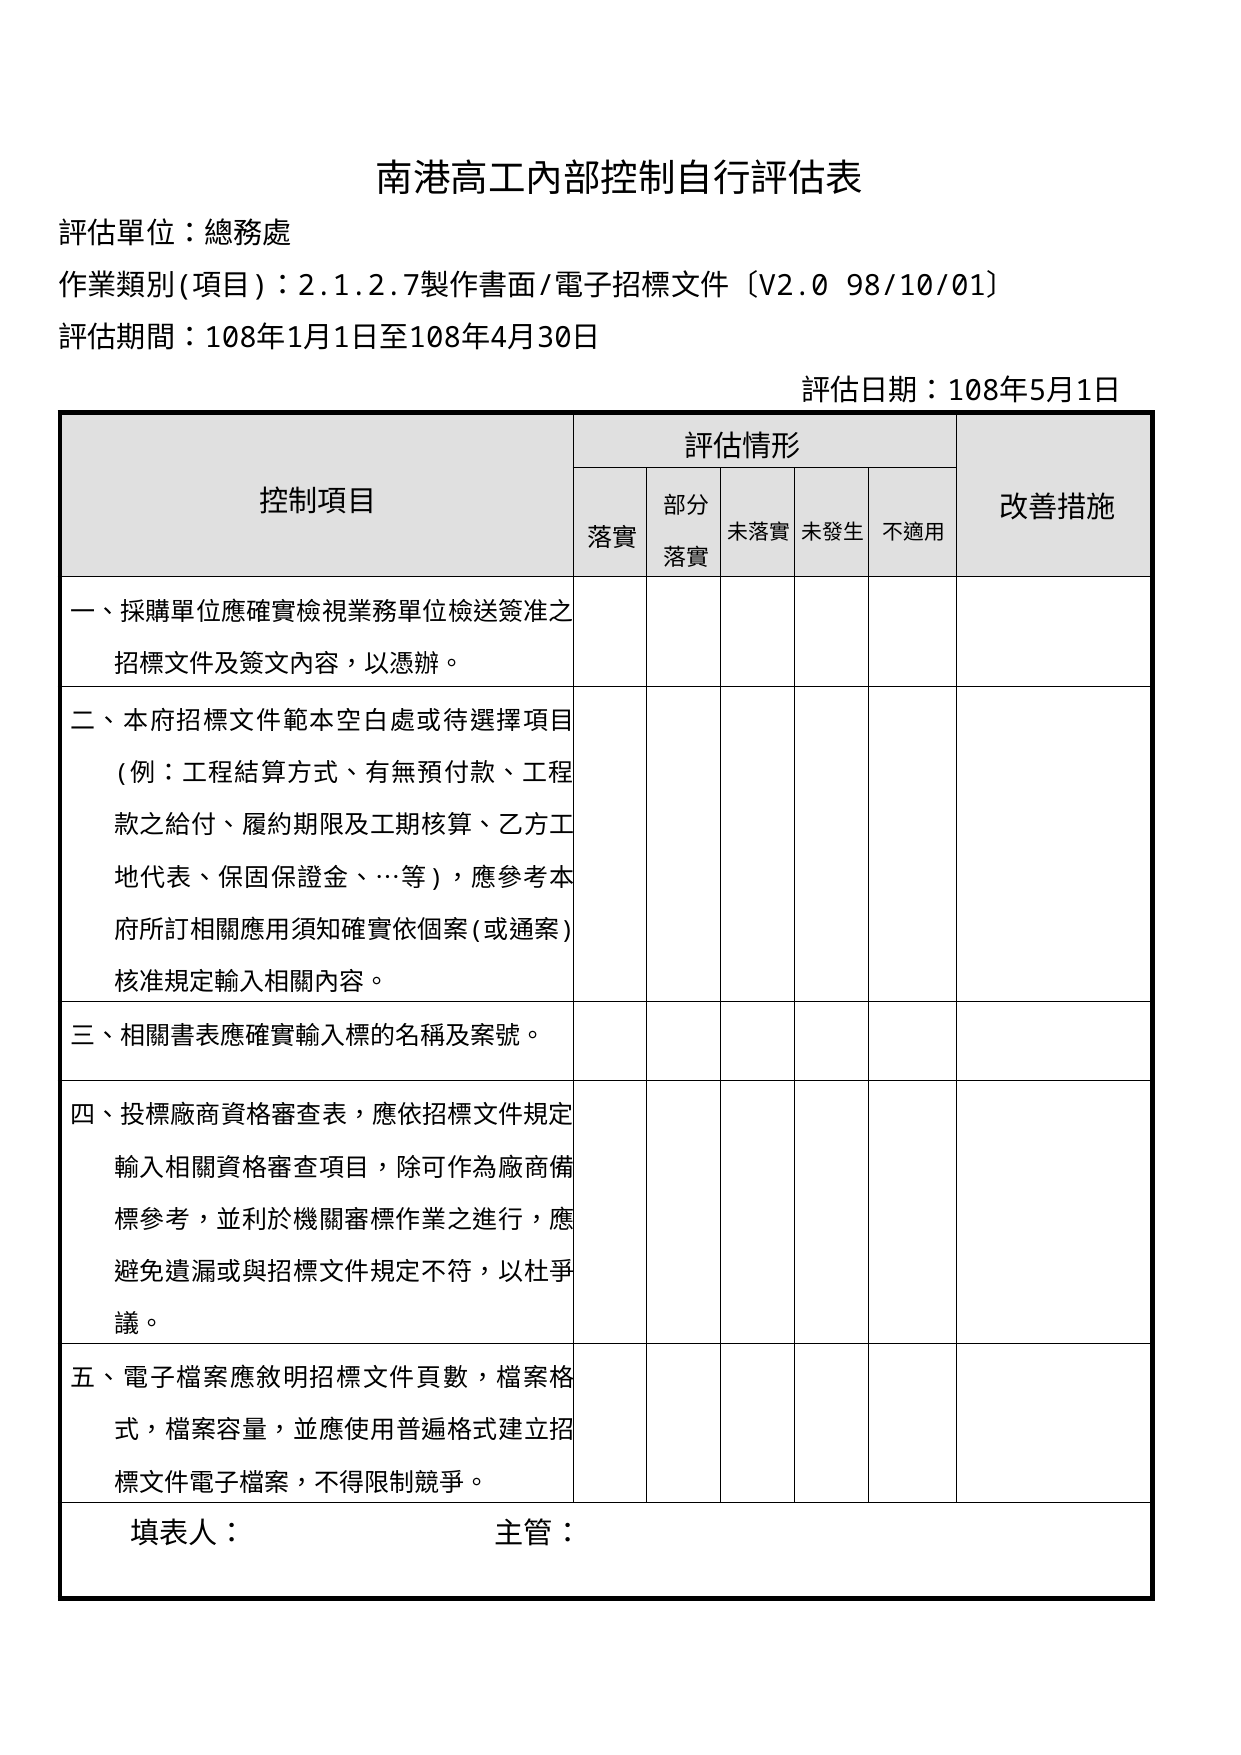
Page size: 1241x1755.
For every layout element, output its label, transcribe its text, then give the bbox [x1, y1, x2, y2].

table_cell [647, 577, 720, 686]
table_cell [647, 1081, 720, 1343]
table_cell [869, 577, 956, 686]
text 評估單位：總務處 [58, 202, 1180, 254]
text 南港高工內部控制自行評估表 [58, 150, 1180, 202]
table_cell [721, 1344, 794, 1501]
table_cell 五、電子檔案應敘明招標文件頁數，檔案格式，檔案容量，並應使用普遍格式建立招標文件電子檔案，不得限制競爭。 [62, 1344, 573, 1501]
table_cell [957, 687, 1150, 1001]
table_cell [574, 1002, 646, 1080]
table_cell [795, 577, 868, 686]
table_cell [721, 1081, 794, 1343]
table_cell [957, 1002, 1150, 1080]
table_cell [957, 1344, 1150, 1501]
table_cell [574, 1344, 646, 1501]
table_cell [647, 1002, 720, 1080]
table_cell [721, 1002, 794, 1080]
text 作業類別(項目)：2.1.2.7製作書面/電子招標文件〔V2.0 98/10/01〕 [58, 254, 1180, 306]
table_cell 落實 [574, 468, 646, 576]
table_cell [795, 1002, 868, 1080]
table_header 改善措施 [957, 415, 1150, 576]
table_cell [869, 1081, 956, 1343]
text 評估日期：108年5月1日 [801, 358, 1180, 410]
table_cell [574, 1081, 646, 1343]
table_cell 部分 落實 [647, 468, 720, 576]
table_cell [574, 577, 646, 686]
table_cell [721, 577, 794, 686]
table_cell 未發生 [795, 468, 868, 576]
table_cell [647, 1344, 720, 1501]
table_cell 填表人： 主管： [62, 1503, 1150, 1596]
table_header 評估情形 [574, 415, 956, 467]
table_cell 二、本府招標文件範本空白處或待選擇項目(例：工程結算方式、有無預付款、工程款之給付、履約期限及工期核算、乙方工地代表、保固保證金、…等)，應參考本府所訂相關應用須知確實依個案(或通案)核准規定輸入相關內容。 [62, 687, 573, 1001]
table_cell [647, 687, 720, 1001]
table_cell [795, 1344, 868, 1501]
table_cell [869, 687, 956, 1001]
table_cell 三、相關書表應確實輸入標的名稱及案號。 [62, 1002, 573, 1080]
table_cell 不適用 [869, 468, 956, 576]
table_cell [869, 1344, 956, 1501]
table_cell [957, 577, 1150, 686]
table_cell 四、投標廠商資格審查表，應依招標文件規定輸入相關資格審查項目，除可作為廠商備標參考，並利於機關審標作業之進行，應避免遺漏或與招標文件規定不符，以杜爭議。 [62, 1081, 573, 1343]
table_cell [721, 687, 794, 1001]
table_cell 一、採購單位應確實檢視業務單位檢送簽准之招標文件及簽文內容，以憑辦。 [62, 577, 573, 686]
table_cell [795, 687, 868, 1001]
table_cell [957, 1081, 1150, 1343]
table_cell 未落實 [721, 468, 794, 576]
text 評估期間：108年1月1日至108年4月30日 [58, 306, 1180, 358]
table_cell [574, 687, 646, 1001]
table_header 控制項目 [62, 415, 573, 576]
table_cell [869, 1002, 956, 1080]
table_cell [795, 1081, 868, 1343]
